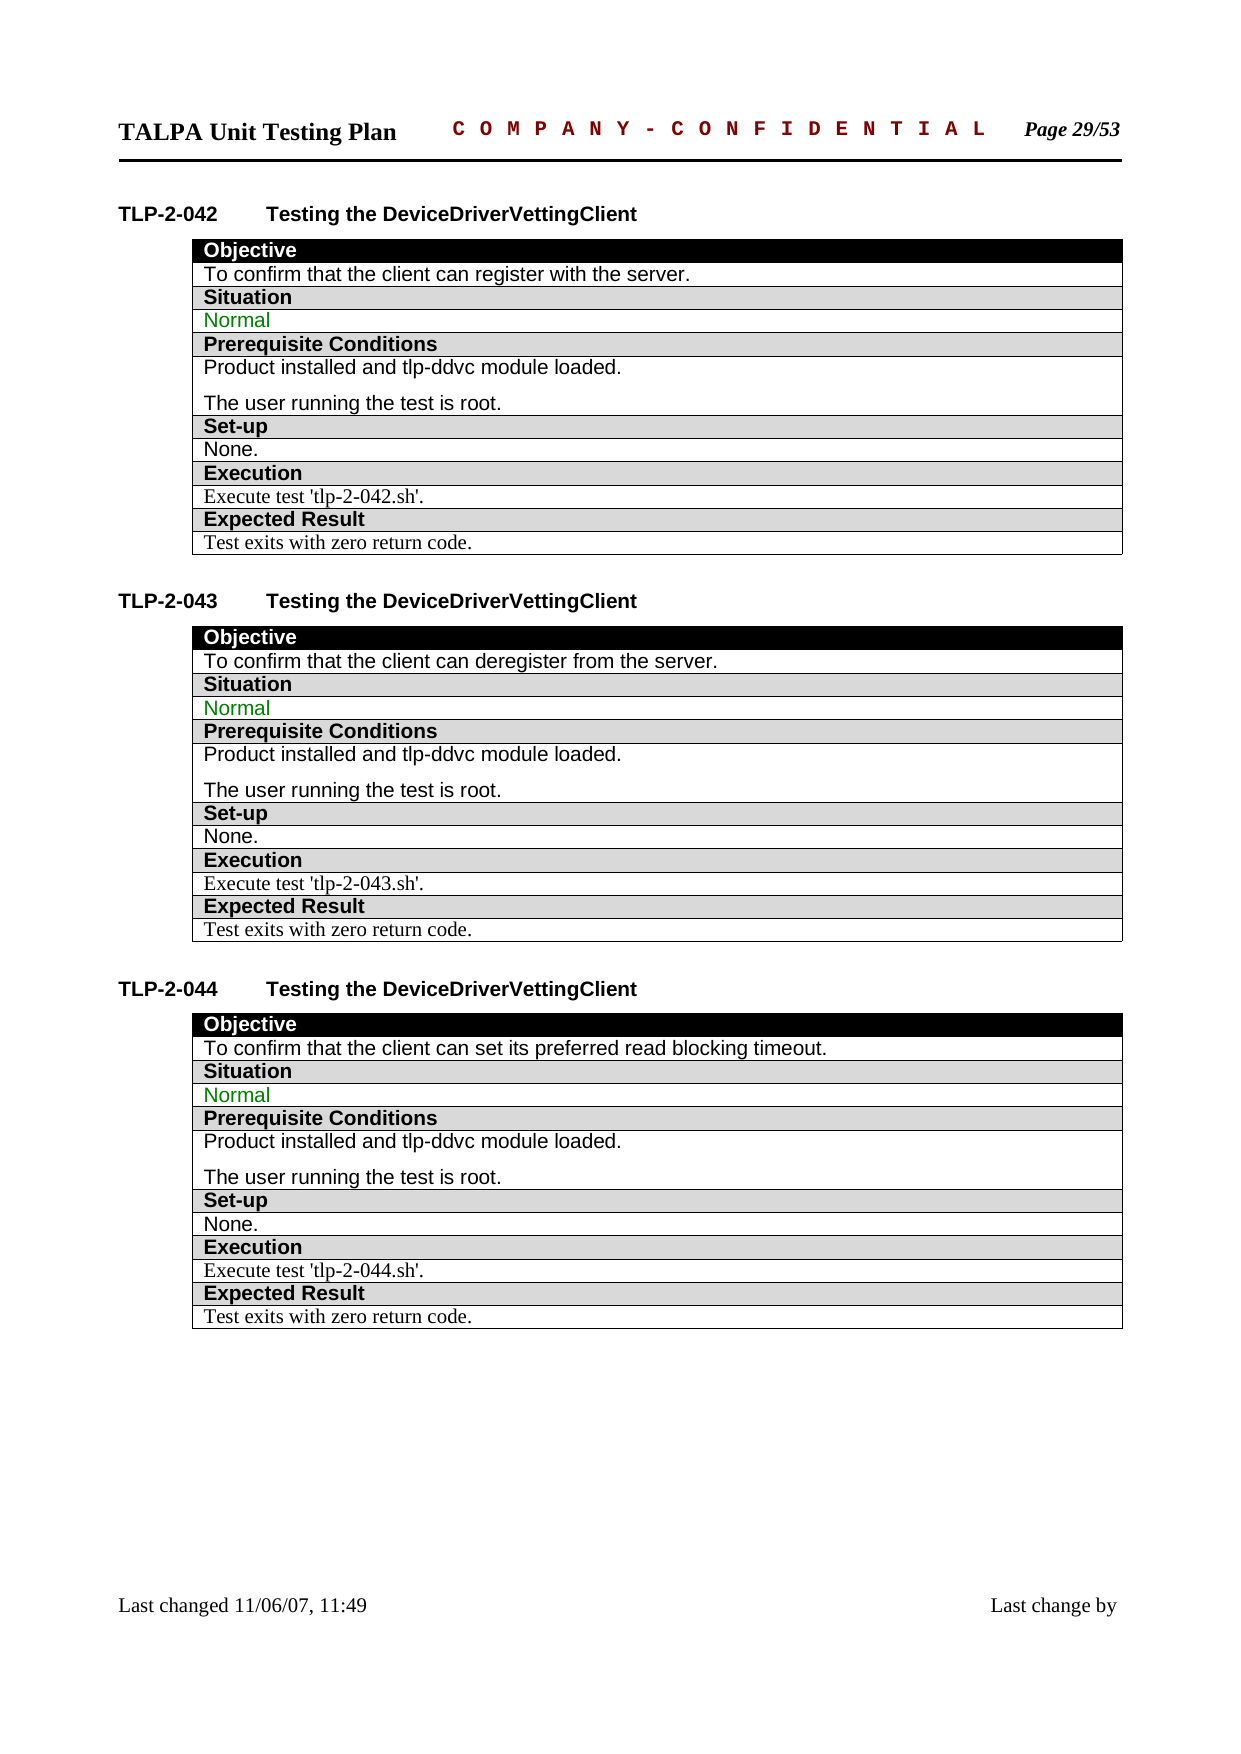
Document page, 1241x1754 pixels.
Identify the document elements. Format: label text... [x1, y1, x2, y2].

table_cell None. [193, 1213, 1122, 1235]
table_cell Execute test 'tlp-2-043.sh'. [193, 873, 1122, 895]
table_cell Execute test 'tlp-2-044.sh'. [193, 1260, 1122, 1282]
table_cell To confirm that the client can deregister from the server. [193, 650, 1122, 673]
text TLP-2-043 Testing the DeviceDriverVettingClient [118, 590, 1122, 613]
table_cell Test exits with zero return code. [193, 919, 1122, 941]
table_cell Execution [193, 849, 1122, 872]
table_header Objective [193, 1014, 1122, 1036]
table_cell Set-up [193, 416, 1122, 438]
table_cell Situation [193, 674, 1122, 696]
table_cell Set-up [193, 1190, 1122, 1212]
table_cell Prerequisite Conditions [193, 720, 1122, 743]
table_cell Product installed and tlp-ddvc module loaded. The user running the test is root. [193, 357, 1122, 415]
table_cell Execute test 'tlp-2-042.sh'. [193, 486, 1122, 508]
table_cell Expected Result [193, 1283, 1122, 1305]
table_cell Prerequisite Conditions [193, 1107, 1122, 1130]
table_cell Product installed and tlp-ddvc module loaded. The user running the test is root. [193, 744, 1122, 802]
table_cell Normal [193, 310, 1122, 332]
table_cell Test exits with zero return code. [193, 1306, 1122, 1328]
table_cell Execution [193, 462, 1122, 485]
table_header Objective [193, 240, 1122, 262]
table_cell Expected Result [193, 896, 1122, 918]
table_cell To confirm that the client can set its preferred read blocking timeout. [193, 1037, 1122, 1060]
table_cell Set-up [193, 803, 1122, 825]
text TLP-2-042 Testing the DeviceDriverVettingClient [118, 203, 1122, 226]
table_header Objective [193, 627, 1122, 649]
table_cell Execution [193, 1236, 1122, 1259]
table_cell Normal [193, 1084, 1122, 1106]
table_cell Prerequisite Conditions [193, 333, 1122, 356]
table_cell To confirm that the client can register with the server. [193, 263, 1122, 286]
table_cell None. [193, 826, 1122, 848]
table_cell None. [193, 439, 1122, 461]
table_cell Normal [193, 697, 1122, 719]
table_cell Test exits with zero return code. [193, 532, 1122, 554]
text TLP-2-044 Testing the DeviceDriverVettingClient [118, 977, 1122, 1000]
table_cell Situation [193, 287, 1122, 309]
table_cell Situation [193, 1061, 1122, 1083]
table_cell Expected Result [193, 509, 1122, 531]
table_cell Product installed and tlp-ddvc module loaded. The user running the test is root. [193, 1131, 1122, 1189]
